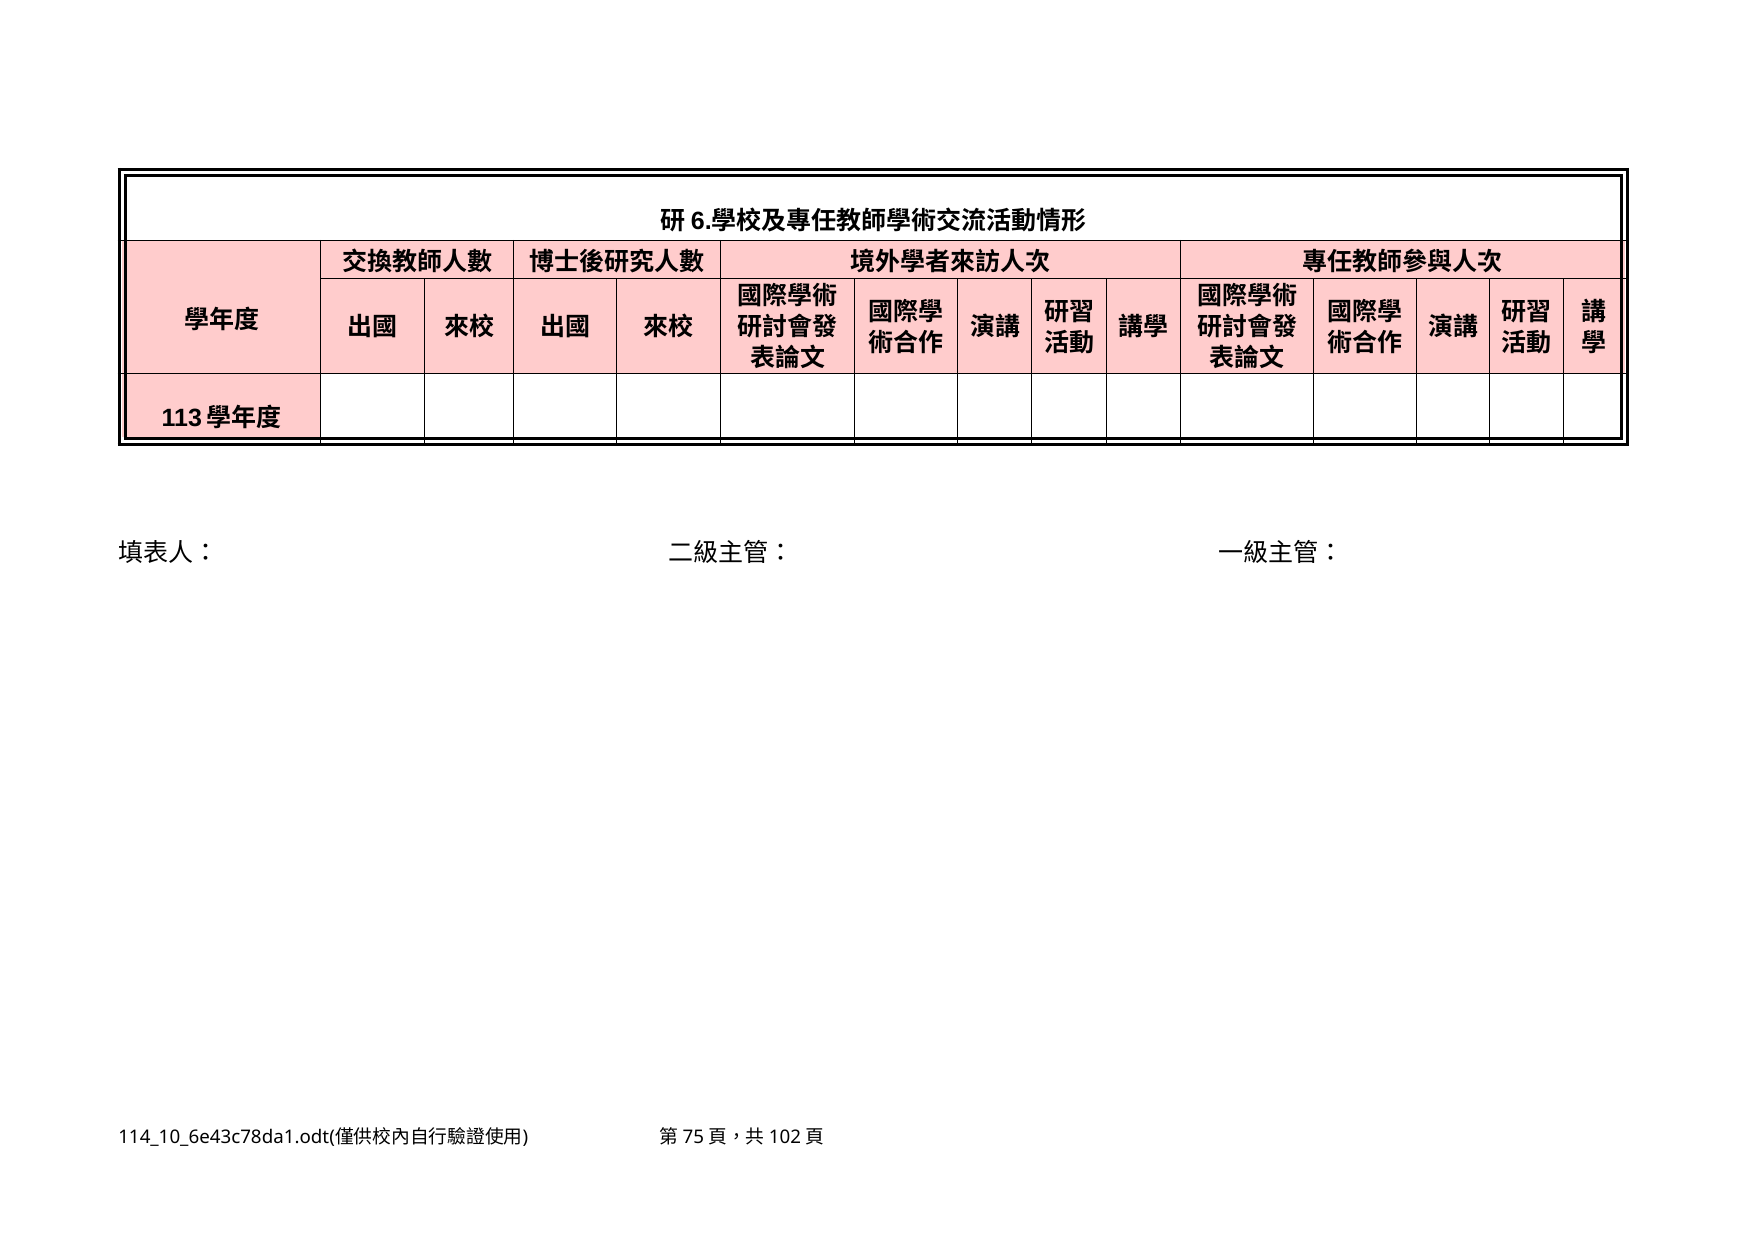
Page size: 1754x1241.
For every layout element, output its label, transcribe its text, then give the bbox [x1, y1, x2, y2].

table_cell 研習活動 [1032, 279, 1106, 373]
table_cell [514, 374, 616, 437]
table_cell 講學 [1107, 279, 1180, 373]
table_cell 來校 [425, 279, 513, 373]
table_cell [958, 374, 1031, 437]
table_cell 講學 [1564, 279, 1620, 373]
text 填表人： 二級主管： 一級主管： [118, 508, 1636, 571]
table_cell 國際學術合作 [1314, 279, 1416, 373]
table_cell 國際學術合作 [855, 279, 957, 373]
table_cell [855, 374, 957, 437]
table_cell 國際學術研討會發表論文 [1181, 279, 1313, 373]
table_cell 專任教師參與人次 [1181, 241, 1620, 278]
table_cell [1107, 374, 1180, 437]
table_header 研6.學校及專任教師學術交流活動情形 [122, 171, 1625, 240]
table_cell 國際學術研討會發表論文 [721, 279, 854, 373]
table_cell 研習活動 [1490, 279, 1563, 373]
table_cell [1314, 374, 1416, 437]
table_cell 境外學者來訪人次 [721, 241, 1180, 278]
table_cell 交換教師人數 [321, 241, 513, 278]
table_cell 出國 [321, 279, 424, 373]
table_cell [1032, 374, 1106, 437]
table_cell [721, 374, 854, 437]
table_cell [321, 374, 424, 437]
table_cell 演講 [1417, 279, 1489, 373]
table_cell 演講 [958, 279, 1031, 373]
table_cell 113學年度 [127, 374, 320, 437]
table_cell [617, 374, 720, 437]
table_cell [1490, 374, 1563, 437]
table_cell [425, 374, 513, 437]
table_cell [1417, 374, 1489, 437]
table_cell 出國 [514, 279, 616, 373]
table_cell 博士後研究人數 [514, 241, 720, 278]
table_cell 學年度 [127, 241, 320, 373]
table_cell 來校 [617, 279, 720, 373]
table_cell [1181, 374, 1313, 437]
table_cell [1564, 374, 1620, 437]
